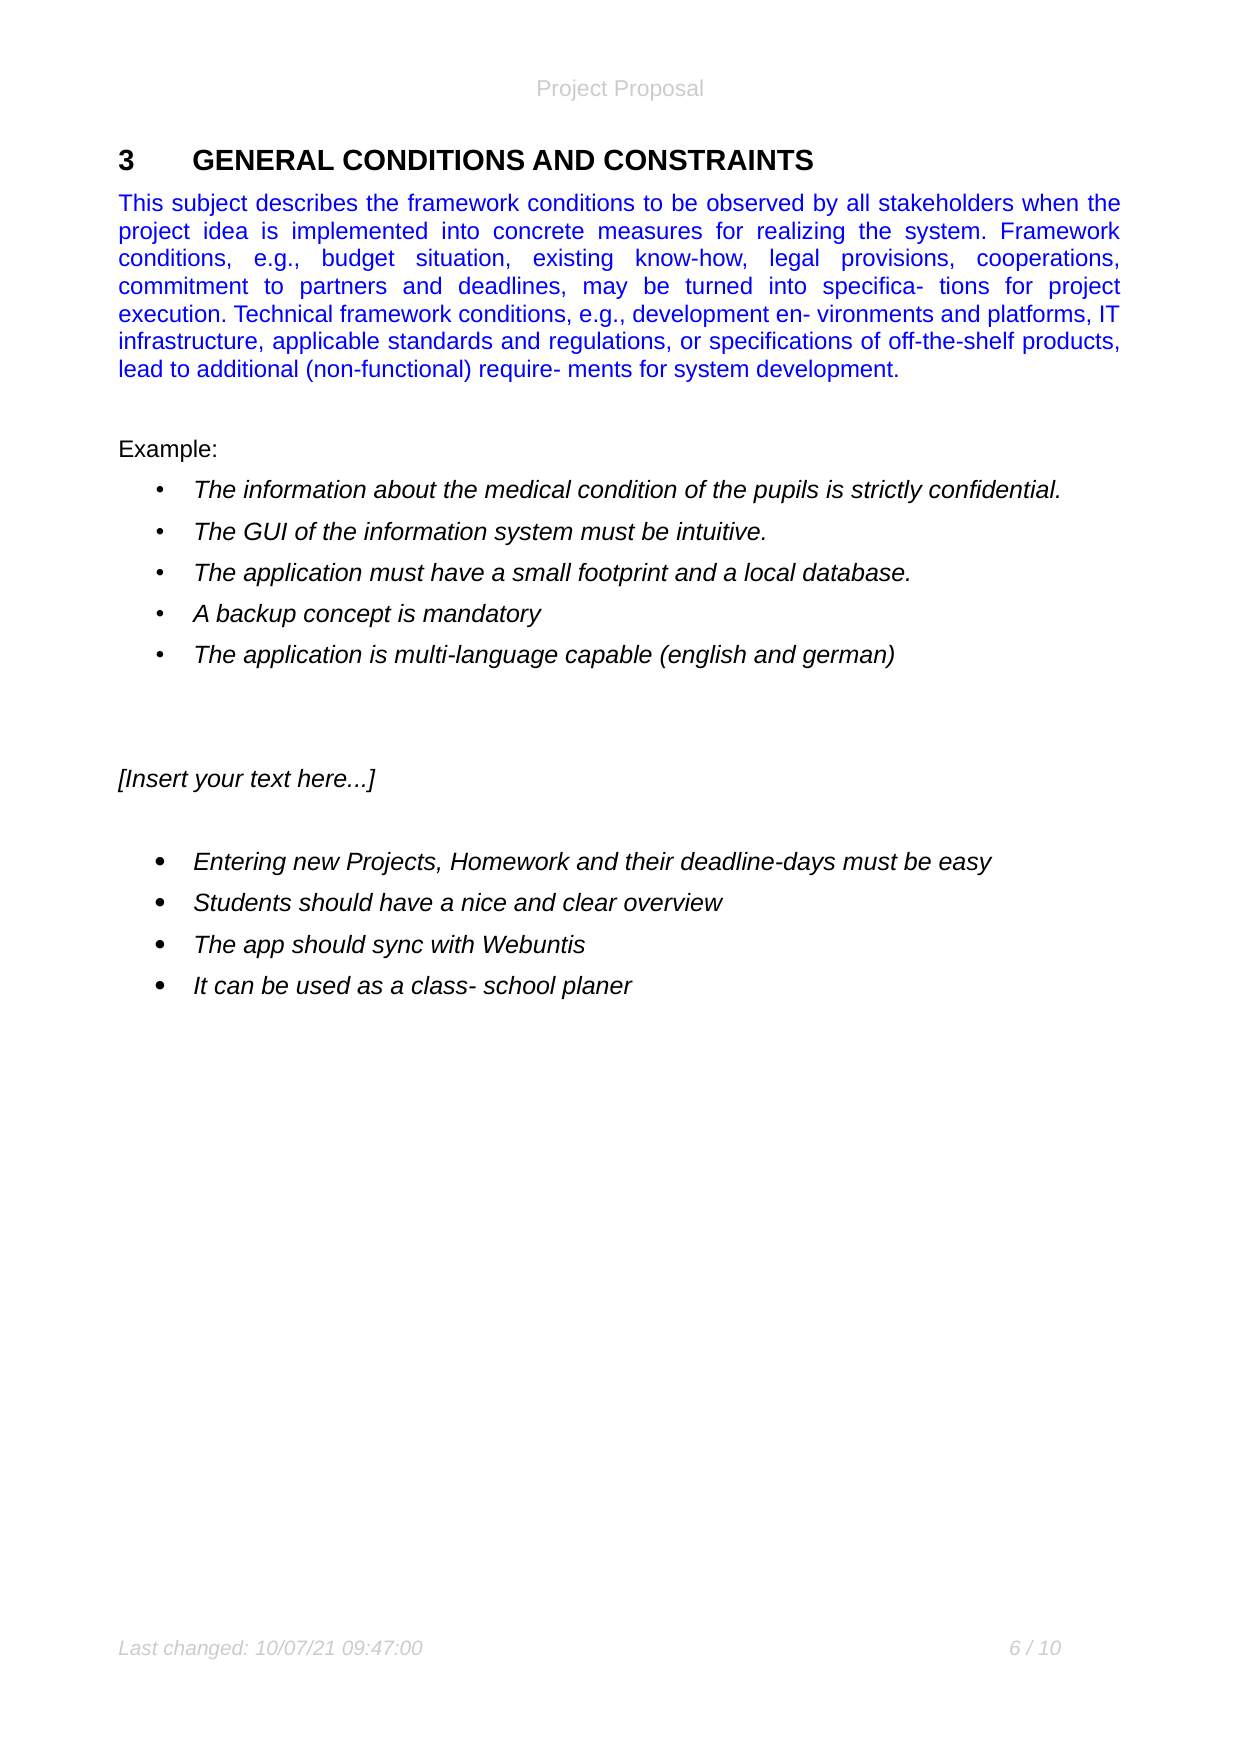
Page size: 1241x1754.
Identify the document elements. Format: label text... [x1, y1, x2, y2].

list It can be used as a class- school planer [156, 971, 1122, 1000]
text Example: [118, 435, 1122, 463]
list The application is multi-language capable (english and german) [156, 641, 1122, 669]
list A backup concept is mandatory [156, 599, 1122, 628]
list The information about the medical condition of the pupils is strictly confidential. [156, 475, 1122, 504]
list The app should sync with Webuntis [156, 929, 1122, 958]
list The application must have a small footprint and a local database. [156, 558, 1122, 587]
list Entering new Projects, Homework and their deadline-days must be easy [156, 847, 1122, 876]
text This subject describes the framework conditions to be observed by all stakeholders when the project idea is implemented into concrete measures for realizing the system. Framework conditions, e.g., budget situation, existing know-how, legal provisions, cooperations, commitment to partners and deadlines, may be turned into specifica- tions for project execution. Technical framework conditions, e.g., development en- vironments and platforms, IT infrastructure, applicable standards and regulations, or specifications of off-the-shelf products, lead to additional (non-functional) require- ments for system development. [118, 189, 1122, 382]
list Students should have a nice and clear overview [156, 888, 1122, 917]
subtitle General Conditions and Constraints [118, 143, 1122, 177]
list The GUI of the information system must be intuitive. [156, 516, 1122, 545]
text [Insert your text here...] [118, 764, 1122, 793]
